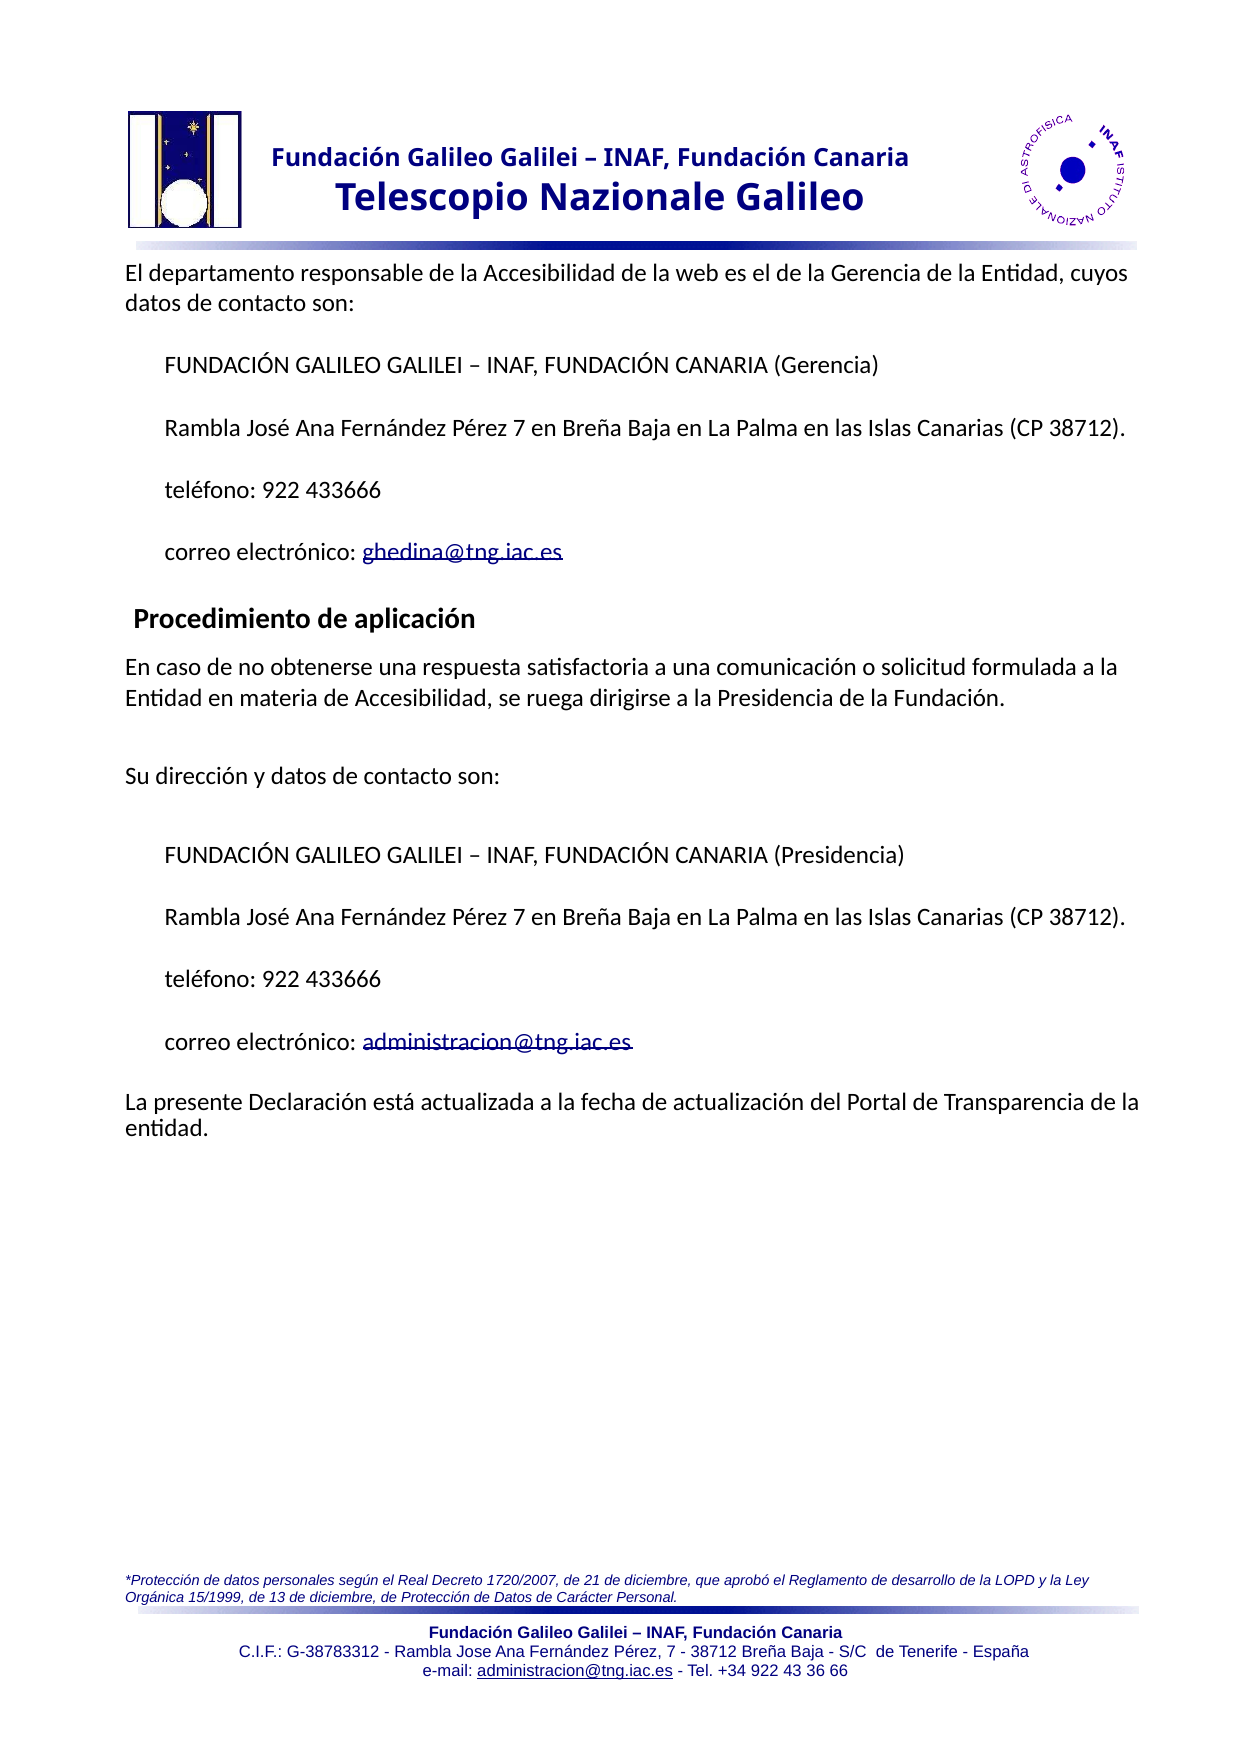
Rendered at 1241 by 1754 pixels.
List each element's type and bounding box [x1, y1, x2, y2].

picture [136, 241, 1137, 250]
picture [138, 1606, 1139, 1614]
picture [1011, 110, 1140, 232]
picture [128, 111, 242, 228]
